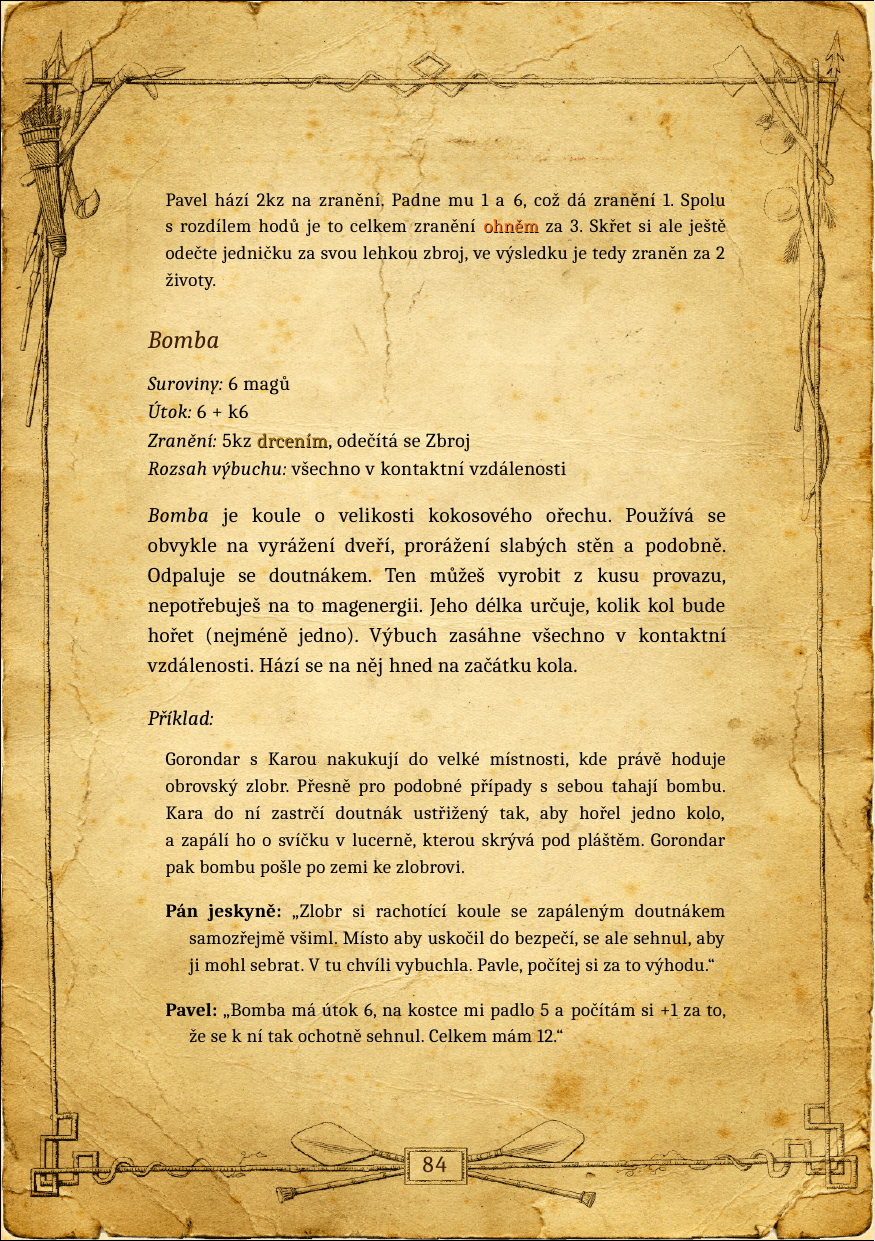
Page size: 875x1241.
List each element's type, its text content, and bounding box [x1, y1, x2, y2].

text Příklad: [148, 707, 726, 731]
text Pavel hází 2kz na zranění. Padne mu 1 a⁠ 6, což dá zranění 1. Spolu s⁠ rozdílem hodů je to celkem zranění ohněm za 3. Skřet si ale ještě odečte jedničku za svou lehkou zbroj, ve výsledku je tedy zraněn za 2 životy. [165, 189, 726, 291]
subtitle Bomba [148, 326, 726, 355]
text Bomba je koule o⁠ velikosti kokosového ořechu. Používá se obvykle na vyrážení dveří, prorážení slabých stěn a⁠ podobně. Odpaluje se doutnákem. Ten můžeš vyrobit z⁠ kusu provazu, nepotřebuješ na to magenergii. Jeho délka určuje, kolik kol bude hořet (nejméně jedno). Výbuch zasáhne všechno v⁠ kontaktní vzdálenosti. Hází se na něj hned na začátku kola. [148, 504, 726, 677]
picture [1, 1, 874, 1240]
text Suroviny: 6 magů Útok: 6 + k6 Zranění: 5kz drcením, odečítá se Zbroj Rozsah výbuchu: všechno v⁠ kontaktní vzdálenosti [148, 372, 726, 481]
text Gorondar s⁠ Karou nakukují do velké místnosti, kde právě hoduje obrovský zlobr. Přesně pro podobné případy s⁠ sebou tahají bombu. Kara do ní zastrčí doutnák ustřižený tak, aby hořel jedno kolo, a⁠ zapálí ho o⁠ svíčku v⁠ lucerně, kterou skrývá pod pláštěm. Gorondar pak bombu pošle po zemi ke zlobrovi. [165, 749, 726, 878]
text Pán jeskyně: „Zlobr si rachotící koule se zapáleným doutnákem samozřejmě všiml. Místo aby uskočil do bezpečí, se ale sehnul, aby ji mohl sebrat. V⁠ tu chvíli vybuchla. Pavle, počítej si za to výhodu.“ [165, 901, 726, 976]
text Pavel: „Bomba má útok 6, na kostce mi padlo 5 a⁠ počítám si +1 za to, že se k⁠ ní tak ochotně sehnul. Celkem mám 12.“ [165, 999, 726, 1047]
